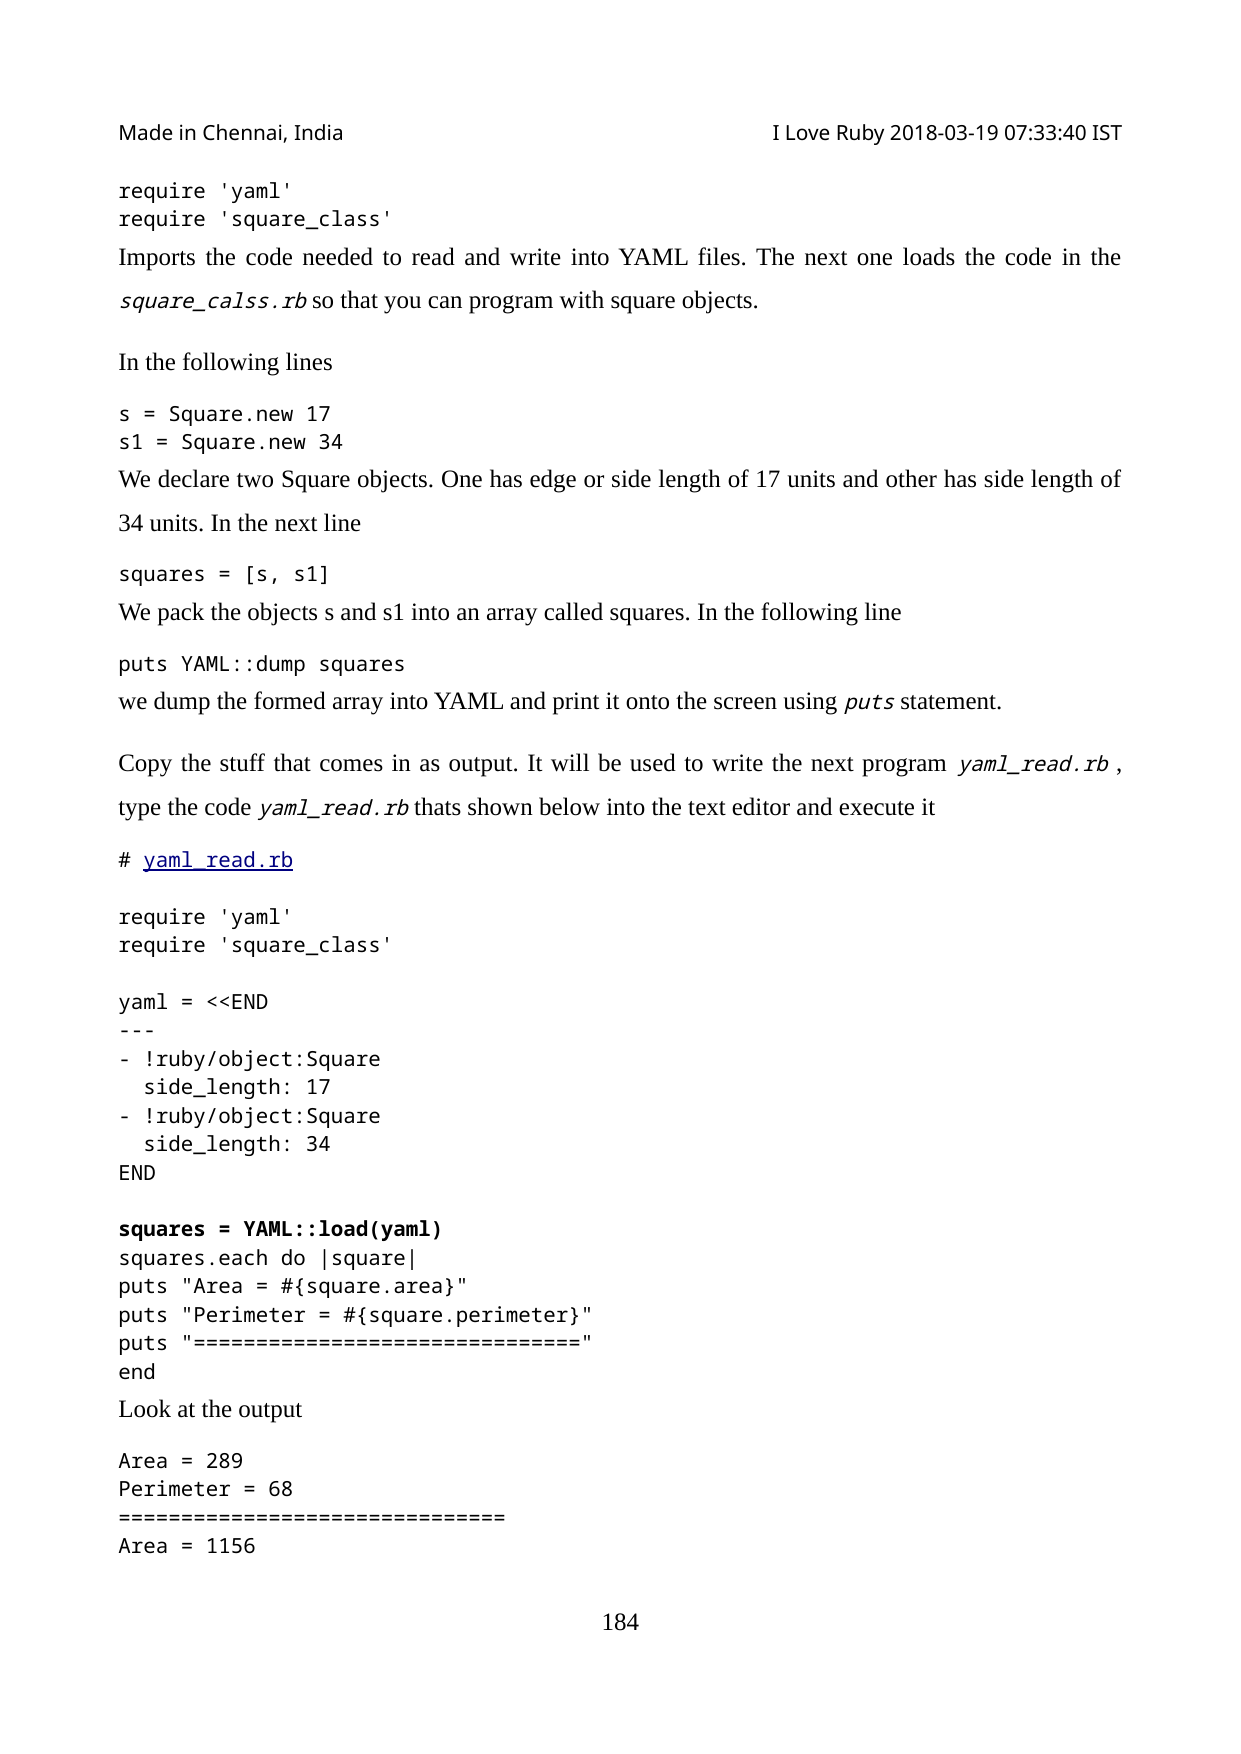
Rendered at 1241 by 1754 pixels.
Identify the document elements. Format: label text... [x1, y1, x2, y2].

text Copy the stuff that comes in as output. It will be used to write the next program yaml_read.rb , type the code yaml_read.rb thats shown below into the text editor and execute it [118, 748, 1122, 821]
text require 'square_class' [118, 204, 1122, 233]
text Area = 289 [118, 1446, 1122, 1474]
text yaml = <<END [118, 987, 1122, 1016]
text - !ruby/object:Square [118, 1101, 1122, 1129]
text side_length: 34 [118, 1129, 1122, 1158]
text puts "===============================" [118, 1328, 1122, 1357]
text puts "Perimeter = #{square.perimeter}" [118, 1300, 1122, 1328]
text squares = YAML::load(yaml) [118, 1214, 1122, 1243]
text we dump the formed array into YAML and print it onto the screen using puts statement. [118, 686, 1122, 716]
text squares = [s, s1] [118, 559, 1122, 588]
text s1 = Square.new 34 [118, 427, 1122, 456]
text require 'yaml' [118, 176, 1122, 204]
text require 'yaml' [118, 902, 1122, 930]
text Area = 1156 [118, 1531, 1122, 1560]
text puts "Area = #{square.area}" [118, 1271, 1122, 1300]
text Perimeter = 68 [118, 1474, 1122, 1503]
text --- [118, 1016, 1122, 1044]
text =============================== [118, 1503, 1122, 1531]
text squares.each do |square| [118, 1243, 1122, 1271]
text We pack the objects s and s1 into an array called squares. In the following line [118, 597, 1122, 626]
text In the following lines [118, 347, 1122, 376]
text # yaml_read.rb [118, 845, 1122, 873]
text side_length: 17 [118, 1072, 1122, 1101]
text END [118, 1158, 1122, 1186]
text We declare two Square objects. One has edge or side length of 17 units and other has side length of 34 units. In the next line [118, 464, 1122, 536]
text end [118, 1357, 1122, 1385]
text require 'square_class' [118, 930, 1122, 959]
text puts YAML::dump squares [118, 649, 1122, 677]
text Imports the code needed to read and write into YAML files. The next one loads the code in the square_calss.rb so that you can program with square objects. [118, 242, 1122, 314]
text - !ruby/object:Square [118, 1044, 1122, 1072]
text s = Square.new 17 [118, 399, 1122, 427]
text Look at the output [118, 1394, 1122, 1423]
